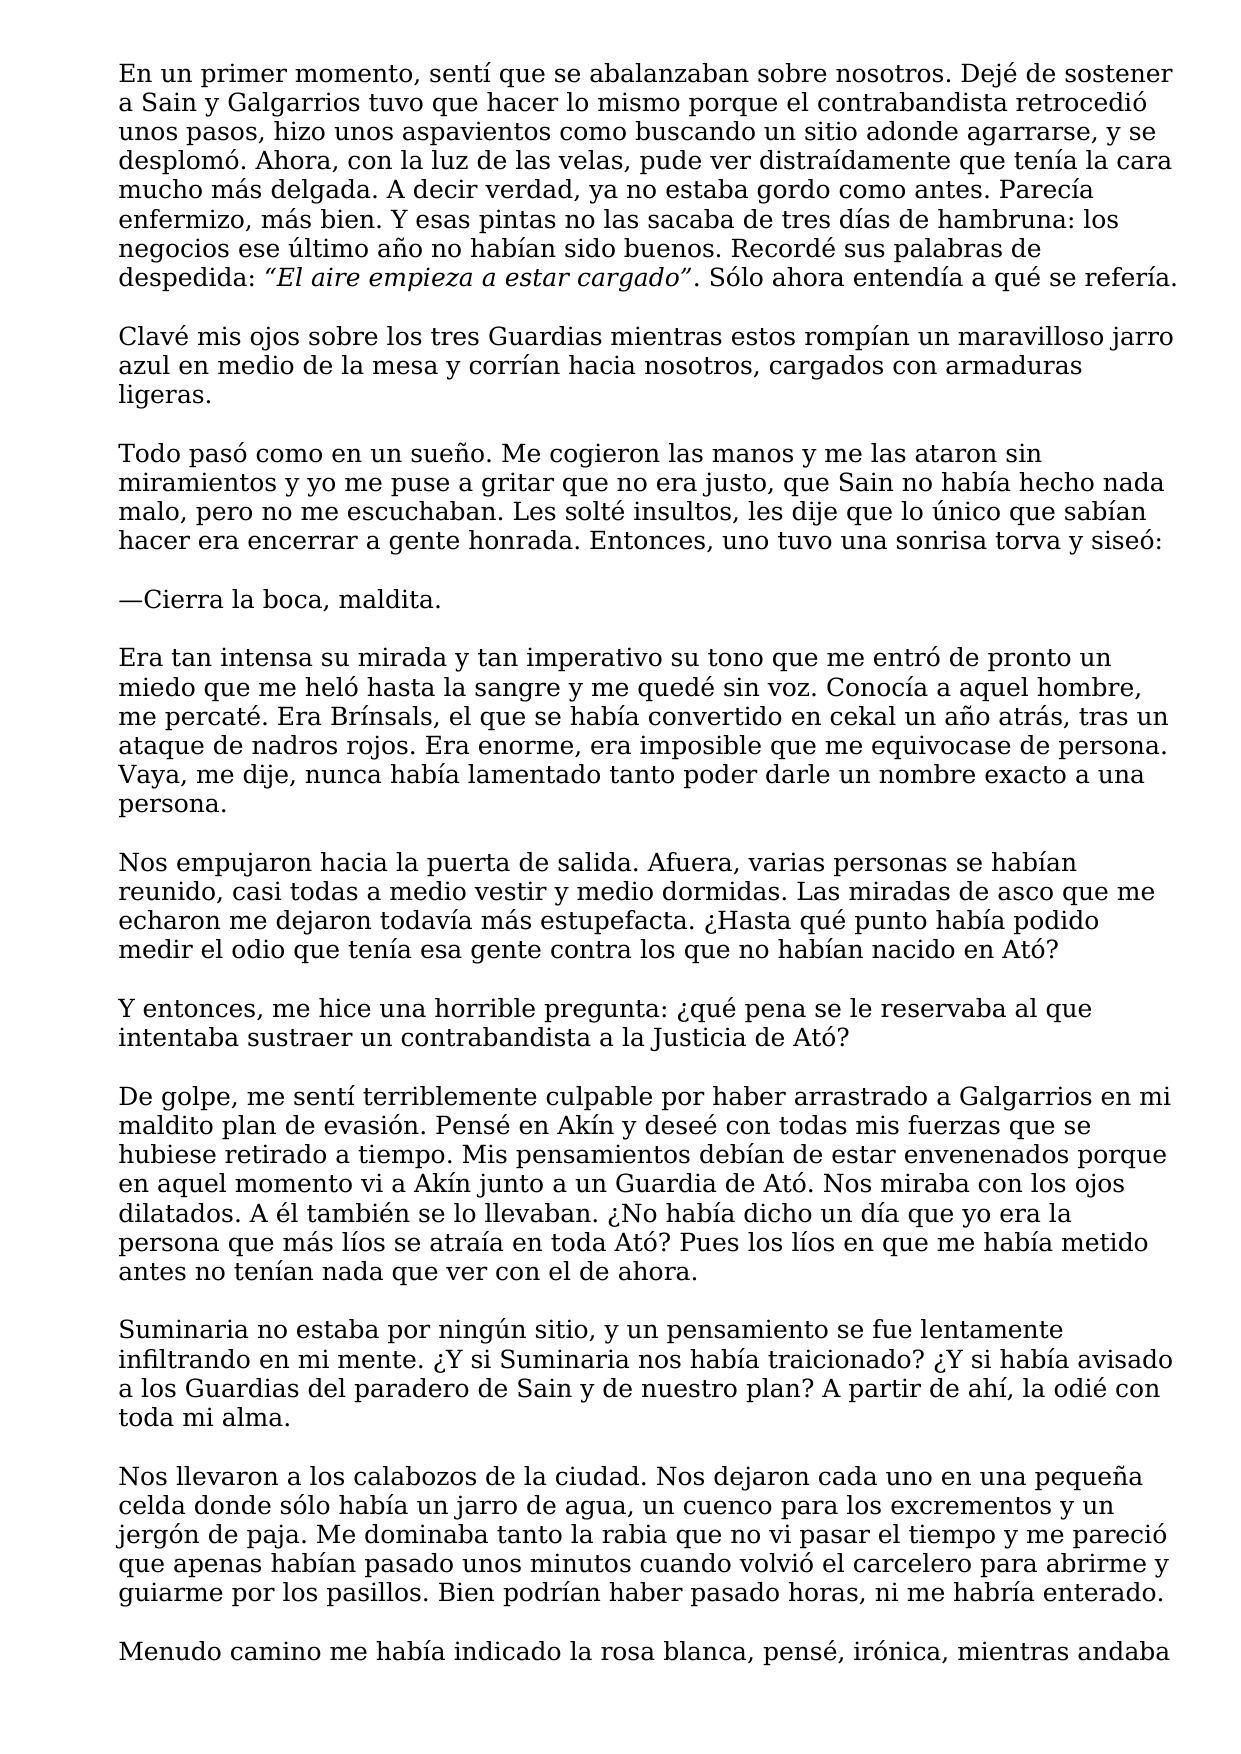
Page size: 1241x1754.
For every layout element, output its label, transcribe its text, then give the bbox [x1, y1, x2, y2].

text —Cierra la boca, maldita. [118, 585, 1181, 614]
text Menudo camino me había indicado la rosa blanca, pensé, irónica, mientras andaba [118, 1637, 1181, 1666]
text De golpe, me sentí terriblemente culpable por haber arrastrado a Galgarrios en mi maldito plan de evasión. Pensé en Akín y deseé con todas mis fuerzas que se hubiese retirado a tiempo. Mis pensamientos debían de estar envenenados porque en aquel momento vi a Akín junto a un Guardia de Ató. Nos miraba con los ojos dilatados. A él también se lo llevaban. ¿No había dicho un día que yo era la persona que más líos se atraía en toda Ató? Pues los líos en que me había metido antes no tenían nada que ver con el de ahora. [118, 1082, 1181, 1286]
text Y entonces, me hice una horrible pregunta: ¿qué pena se le reservaba al que intentaba sustraer un contrabandista a la Justicia de Ató? [118, 994, 1181, 1053]
text Nos empujaron hacia la puerta de salida. Afuera, varias personas se habían reunido, casi todas a medio vestir y medio dormidas. Las miradas de asco que me echaron me dejaron todavía más estupefacta. ¿Hasta qué punto había podido medir el odio que tenía esa gente contra los que no habían nacido en Ató? [118, 848, 1181, 965]
text Clavé mis ojos sobre los tres Guardias mientras estos rompían un maravilloso jarro azul en medio de la mesa y corrían hacia nosotros, cargados con armaduras ligeras. [118, 322, 1181, 409]
text Suminaria no estaba por ningún sitio, y un pensamiento se fue lentamente infiltrando en mi mente. ¿Y si Suminaria nos había traicionado? ¿Y si había avisado a los Guardias del paradero de Sain y de nuestro plan? A partir de ahí, la odié con toda mi alma. [118, 1316, 1181, 1432]
text Era tan intensa su mirada y tan imperativo su tono que me entró de pronto un miedo que me heló hasta la sangre y me quedé sin voz. Conocía a aquel hombre, me percaté. Era Brínsals, el que se había convertido en cekal un año atrás, tras un ataque de nadros rojos. Era enorme, era imposible que me equivocase de persona. Vaya, me dije, nunca había lamentado tanto poder darle un nombre exacto a una persona. [118, 644, 1181, 819]
text Nos llevaron a los calabozos de la ciudad. Nos dejaron cada uno en una pequeña celda donde sólo había un jarro de agua, un cuenco para los excrementos y un jergón de paja. Me dominaba tanto la rabia que no vi pasar el tiempo y me pareció que apenas habían pasado unos minutos cuando volvió el carcelero para abrirme y guiarme por los pasillos. Bien podrían haber pasado horas, ni me habría enterado. [118, 1462, 1181, 1608]
text Todo pasó como en un sueño. Me cogieron las manos y me las ataron sin miramientos y yo me puse a gritar que no era justo, que Sain no había hecho nada malo, pero no me escuchaban. Les solté insultos, les dije que lo único que sabían hacer era encerrar a gente honrada. Entonces, uno tuvo una sonrisa torva y siseó: [118, 439, 1181, 556]
text En un primer momento, sentí que se abalanzaban sobre nosotros. Dejé de sostener a Sain y Galgarrios tuvo que hacer lo mismo porque el contrabandista retrocedió unos pasos, hizo unos aspavientos como buscando un sitio adonde agarrarse, y se desplomó. Ahora, con la luz de las velas, pude ver distraídamente que tenía la cara mucho más delgada. A decir verdad, ya no estaba gordo como antes. Parecía enfermizo, más bien. Y esas pintas no las sacaba de tres días de hambruna: los negocios ese último año no habían sido buenos. Recordé sus palabras de despedida: “El aire empieza a estar cargado”. Sólo ahora entendía a qué se refería. [118, 59, 1181, 292]
